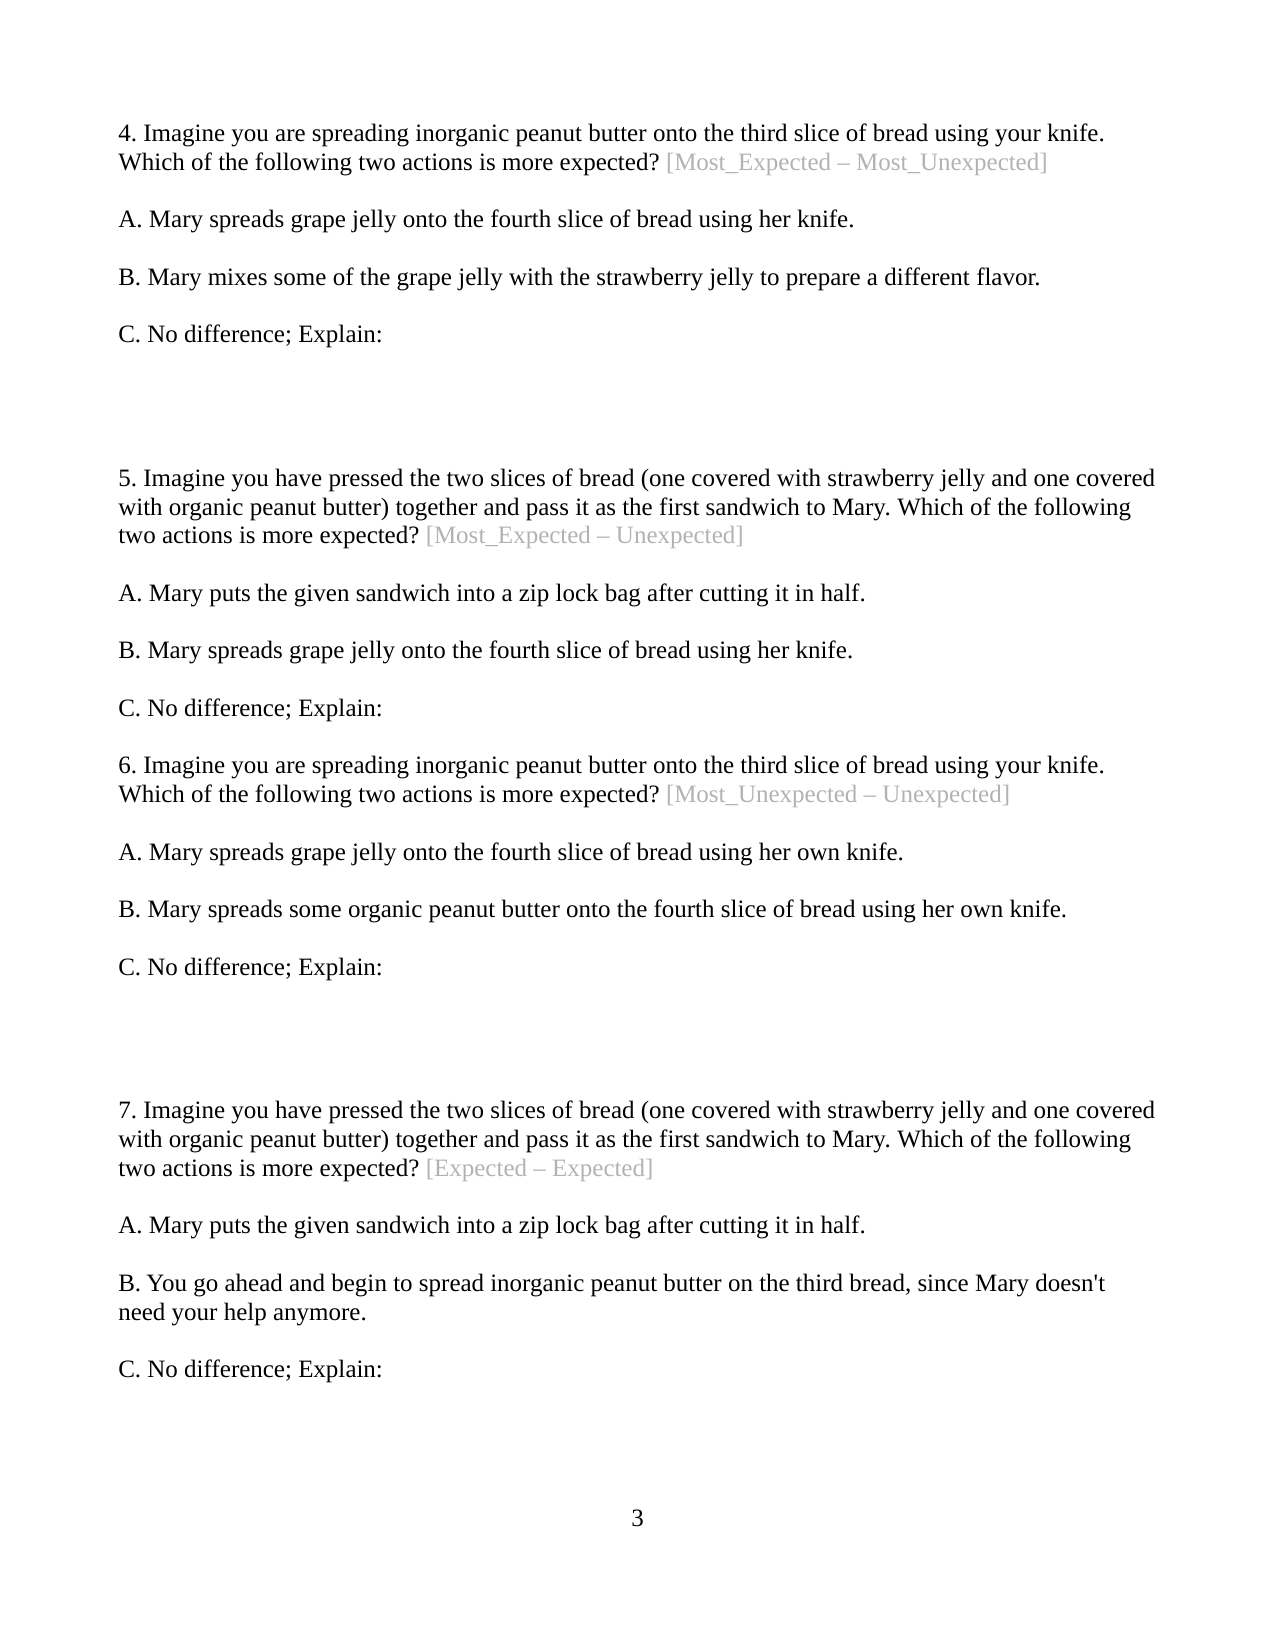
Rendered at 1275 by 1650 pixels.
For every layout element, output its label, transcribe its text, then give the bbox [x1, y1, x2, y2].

text 4. Imagine you are spreading inorganic peanut butter onto the third slice of bread using your knife. Which of the following two actions is more expected? [Most_Expected – Most_Unexpected] [118, 118, 1157, 176]
text C. No difference; Explain: [118, 319, 1157, 348]
text A. Mary spreads grape jelly onto the fourth slice of bread using her own knife. [118, 837, 1157, 866]
text 5. Imagine you have pressed the two slices of bread (one covered with strawberry jelly and one covered with organic peanut butter) together and pass it as the first sandwich to Mary. Which of the following two actions is more expected? [Most_Expected – Unexpected] [118, 463, 1157, 549]
text 7. Imagine you have pressed the two slices of bread (one covered with strawberry jelly and one covered with organic peanut butter) together and pass it as the first sandwich to Mary. Which of the following two actions is more expected? [Expected – Expected] [118, 1096, 1157, 1182]
text C. No difference; Explain: [118, 1354, 1157, 1383]
text B. Mary mixes some of the grape jelly with the strawberry jelly to prepare a different flavor. [118, 262, 1157, 291]
text A. Mary puts the given sandwich into a zip lock bag after cutting it in half. [118, 578, 1157, 607]
text B. You go ahead and begin to spread inorganic peanut butter on the third bread, since Mary doesn't need your help anymore. [118, 1268, 1157, 1326]
text C. No difference; Explain: [118, 693, 1157, 722]
text 6. Imagine you are spreading inorganic peanut butter onto the third slice of bread using your knife. Which of the following two actions is more expected? [Most_Unexpected – Unexpected] [118, 751, 1157, 808]
text B. Mary spreads some organic peanut butter onto the fourth slice of bread using her own knife. [118, 894, 1157, 923]
text A. Mary puts the given sandwich into a zip lock bag after cutting it in half. [118, 1211, 1157, 1239]
text C. No difference; Explain: [118, 952, 1157, 981]
text B. Mary spreads grape jelly onto the fourth slice of bread using her knife. [118, 636, 1157, 664]
text A. Mary spreads grape jelly onto the fourth slice of bread using her knife. [118, 204, 1157, 233]
